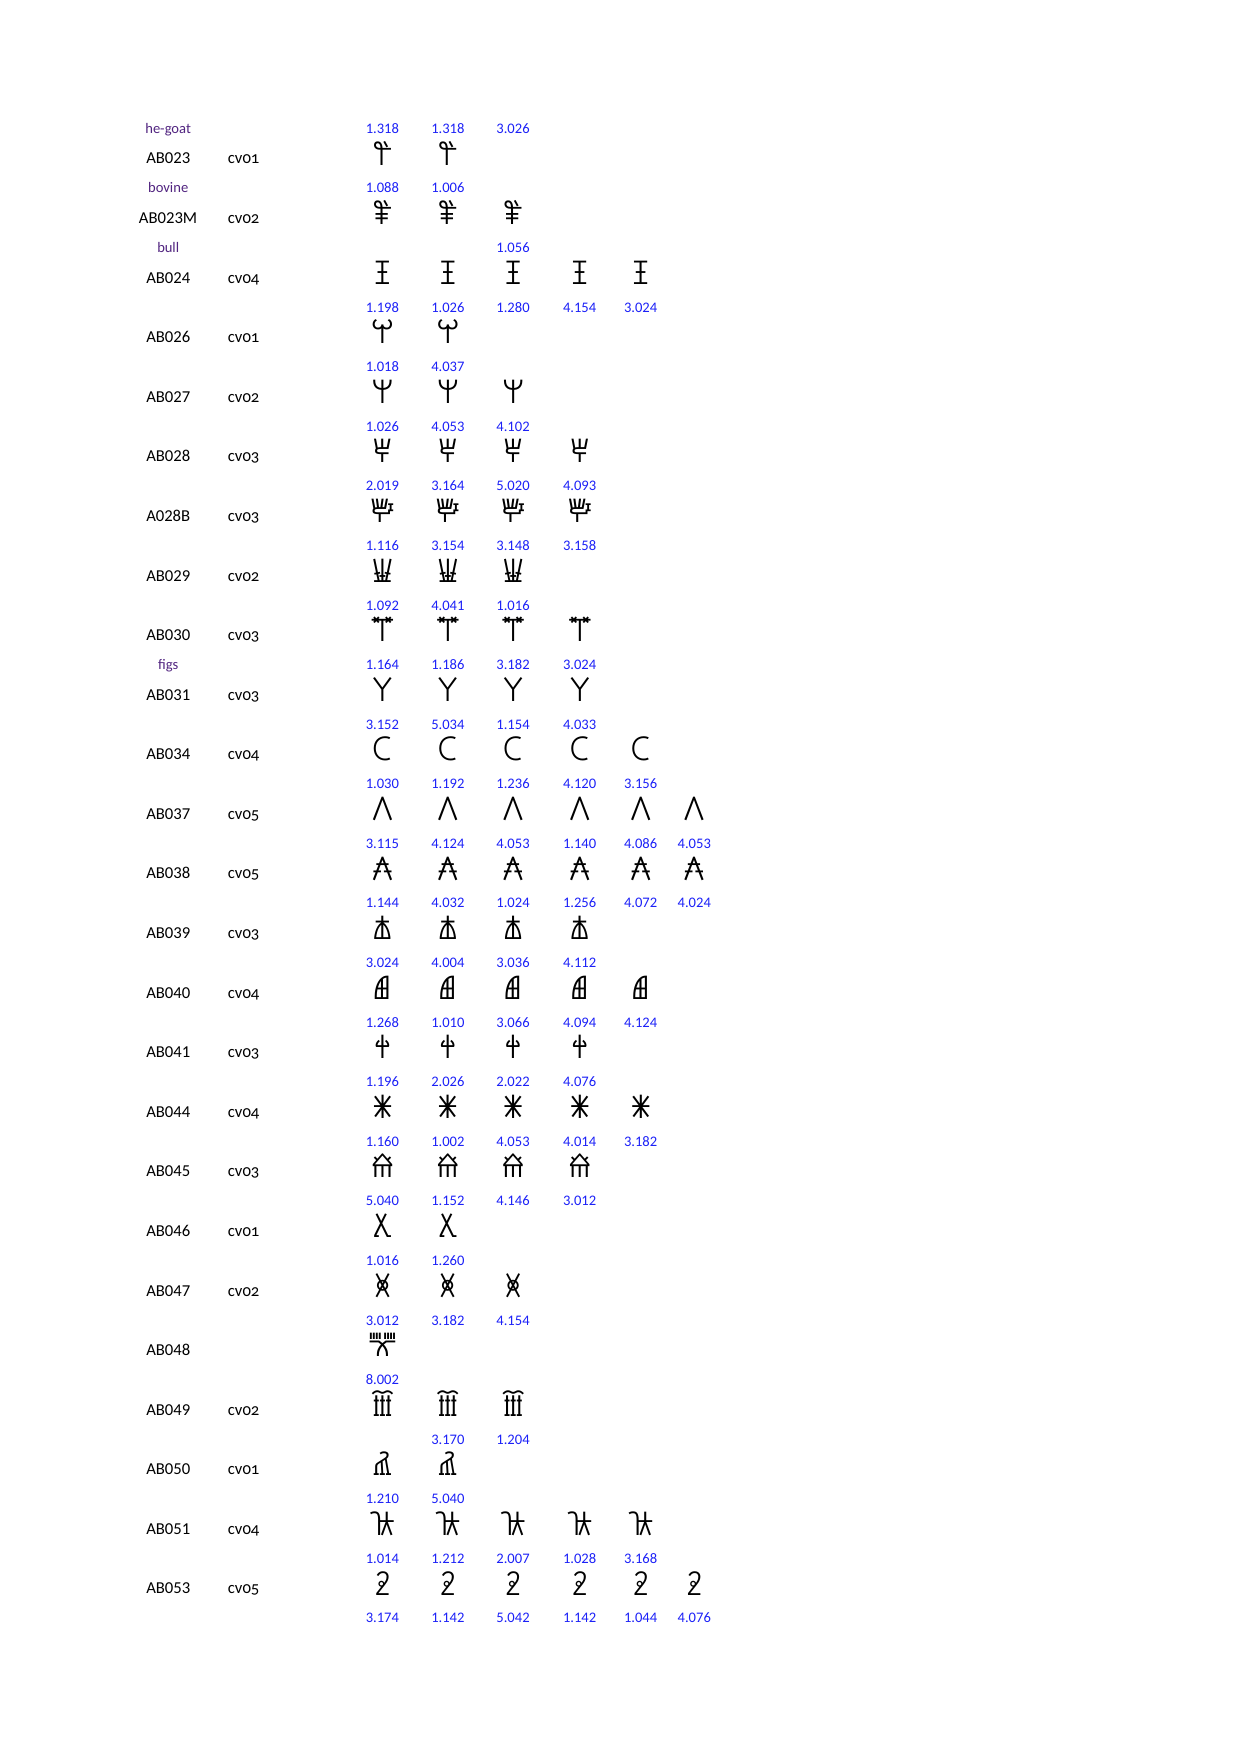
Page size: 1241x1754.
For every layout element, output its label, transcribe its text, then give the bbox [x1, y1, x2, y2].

table_cell [774, 1608, 827, 1628]
table_cell 𐘗 [415, 257, 480, 297]
table_cell [269, 952, 350, 972]
table_cell [269, 237, 350, 257]
table_cell 𐘦 [350, 1151, 415, 1191]
table_cell 𐘤 [350, 1032, 415, 1071]
table_cell [480, 1330, 545, 1369]
table_cell [415, 237, 480, 257]
table_cell [721, 118, 774, 138]
table_cell [614, 555, 667, 595]
table_cell [614, 1489, 667, 1508]
table_cell [721, 257, 774, 297]
table_cell [614, 595, 667, 615]
table_cell 4.004 [415, 952, 480, 972]
table_cell 1.140 [545, 833, 614, 853]
table_cell [721, 1012, 774, 1032]
table_cell 4.154 [545, 297, 614, 317]
table_cell 𐘝 [480, 615, 545, 654]
table_cell [118, 1489, 218, 1508]
table_cell [774, 1310, 827, 1330]
table_cell [269, 1429, 350, 1449]
table_cell [614, 1369, 667, 1389]
table_cell [269, 714, 350, 734]
table_cell [269, 1270, 350, 1310]
table_cell [721, 1568, 774, 1608]
table_cell [774, 1191, 827, 1211]
table_cell 𐘟 [350, 734, 415, 773]
table_cell [118, 1071, 218, 1091]
table_cell 1.260 [415, 1250, 480, 1270]
table_cell [721, 496, 774, 535]
table_cell [668, 138, 721, 178]
table_cell AB029 [118, 555, 218, 595]
table_cell [774, 1211, 827, 1250]
table_cell 4.076 [545, 1071, 614, 1091]
table_cell 1.256 [545, 893, 614, 913]
table_cell [668, 118, 721, 138]
table_cell [545, 198, 614, 237]
table_cell AB034 [118, 734, 218, 773]
table_cell [269, 476, 350, 496]
table_cell 4.024 [668, 893, 721, 913]
table_cell 𐘛 [480, 496, 545, 535]
table_cell [480, 1369, 545, 1389]
table_cell cv03 [218, 496, 269, 535]
table_cell [774, 1071, 827, 1091]
table_cell [774, 714, 827, 734]
table_cell [721, 1191, 774, 1211]
table_cell 𐘘 [415, 317, 480, 356]
table_cell 3.154 [415, 535, 480, 555]
table_cell [774, 734, 827, 773]
table_cell [545, 1211, 614, 1250]
table_cell [774, 794, 827, 833]
table_cell 2.007 [480, 1548, 545, 1568]
table_cell [269, 1568, 350, 1608]
table_cell [721, 654, 774, 674]
table_cell [269, 1151, 350, 1191]
table_cell [614, 674, 667, 714]
table_cell 3.152 [350, 714, 415, 734]
table_cell 𐘣 [350, 972, 415, 1012]
table_cell 3.012 [545, 1191, 614, 1211]
table_cell [774, 1250, 827, 1270]
table_cell 𐘦 [415, 1151, 480, 1191]
table_cell [218, 476, 269, 496]
table_cell 4.037 [415, 356, 480, 376]
table_cell 3.182 [480, 654, 545, 674]
table_cell cv01 [218, 138, 269, 178]
table_cell [218, 1250, 269, 1270]
table_cell 𐘭 [480, 1568, 545, 1608]
table_cell cv02 [218, 198, 269, 237]
table_cell [668, 714, 721, 734]
table_cell [269, 674, 350, 714]
table_cell [721, 1032, 774, 1071]
table_cell 1.030 [350, 774, 415, 793]
table_cell 𐘝 [350, 615, 415, 654]
table_cell [721, 1509, 774, 1548]
table_cell [614, 1389, 667, 1429]
table_cell 𐘨 [480, 1270, 545, 1310]
table_cell 1.006 [415, 178, 480, 198]
table_cell 3.170 [415, 1429, 480, 1449]
table_cell [668, 237, 721, 257]
table_cell [774, 496, 827, 535]
table_cell [721, 1071, 774, 1091]
table_cell [118, 1369, 218, 1389]
table_cell 𐘠 [545, 794, 614, 833]
table_cell [721, 734, 774, 773]
table_cell 1.024 [480, 893, 545, 913]
table_cell [480, 1211, 545, 1250]
table_cell AB026 [118, 317, 218, 356]
table_cell [118, 714, 218, 734]
table_cell [269, 1091, 350, 1131]
table_cell AB053 [118, 1568, 218, 1608]
table_cell [545, 1250, 614, 1270]
table_cell [614, 476, 667, 496]
table_cell [480, 356, 545, 376]
table_cell AB031 [118, 674, 218, 714]
table_cell [269, 297, 350, 317]
table_cell [774, 1151, 827, 1191]
table_cell 4.146 [480, 1191, 545, 1211]
table_cell [668, 1330, 721, 1369]
table_cell [721, 853, 774, 893]
table_cell [218, 774, 269, 793]
table_cell [218, 1071, 269, 1091]
table_cell 4.053 [415, 416, 480, 436]
table_cell [721, 237, 774, 257]
table_cell 𐘬 [545, 1509, 614, 1548]
table_cell [721, 1369, 774, 1389]
table_cell AB023 [118, 138, 218, 178]
table_cell 𐘭 [614, 1568, 667, 1608]
table_cell [668, 654, 721, 674]
table_cell [118, 416, 218, 436]
table_cell [614, 178, 667, 198]
table_cell [774, 297, 827, 317]
table_cell [774, 833, 827, 853]
table_cell cv03 [218, 674, 269, 714]
table_cell AB040 [118, 972, 218, 1012]
table_cell 𐘪 [350, 1389, 415, 1429]
table_cell [774, 436, 827, 476]
table_cell 3.156 [614, 774, 667, 793]
table_cell [269, 654, 350, 674]
table_cell [668, 1449, 721, 1488]
table_cell [614, 1449, 667, 1488]
table_cell 𐘚 [350, 436, 415, 476]
table_cell 4.112 [545, 952, 614, 972]
table_cell [774, 1270, 827, 1310]
table_cell [118, 1429, 218, 1449]
table_cell [721, 436, 774, 476]
table_cell [774, 1509, 827, 1548]
table_cell [614, 118, 667, 138]
table_cell cv04 [218, 734, 269, 773]
table_cell [614, 416, 667, 436]
table_cell 1.026 [350, 416, 415, 436]
table_cell [721, 198, 774, 237]
table_cell [269, 436, 350, 476]
table_cell [721, 376, 774, 416]
table_cell [721, 794, 774, 833]
table_cell [269, 317, 350, 356]
table_cell 3.024 [545, 654, 614, 674]
table_cell 𐘣 [545, 972, 614, 1012]
table_cell 3.148 [480, 535, 545, 555]
table_cell 𐘞 [415, 674, 480, 714]
table_cell [218, 595, 269, 615]
table_cell 𐘬 [350, 1509, 415, 1548]
table_cell [774, 853, 827, 893]
table_cell 𐘠 [350, 794, 415, 833]
table_cell [774, 1568, 827, 1608]
table_cell [774, 178, 827, 198]
table_cell 𐘙 [350, 376, 415, 416]
table_cell 1.026 [415, 297, 480, 317]
table_cell 4.053 [668, 833, 721, 853]
table_cell 𐘣 [415, 972, 480, 1012]
table_cell [721, 1310, 774, 1330]
table_cell 𐘟 [480, 734, 545, 773]
table_cell [218, 654, 269, 674]
table_cell [774, 615, 827, 654]
table_cell [269, 1012, 350, 1032]
table_cell [614, 535, 667, 555]
table_cell 3.174 [350, 1608, 415, 1628]
table_cell [774, 416, 827, 436]
table_cell 𐘕 [350, 138, 415, 178]
table_cell 𐘥 [415, 1091, 480, 1131]
table_cell 1.016 [480, 595, 545, 615]
table_cell 1.152 [415, 1191, 480, 1211]
table_cell [269, 913, 350, 952]
table_cell [118, 1250, 218, 1270]
table_cell [118, 476, 218, 496]
table_cell [545, 1389, 614, 1429]
table_cell A028B [118, 496, 218, 535]
table_cell [269, 1032, 350, 1071]
table_cell [614, 1250, 667, 1270]
table_cell [668, 1429, 721, 1449]
table_cell [668, 595, 721, 615]
table_cell [721, 1389, 774, 1429]
table_cell 3.024 [350, 952, 415, 972]
table_cell [668, 674, 721, 714]
table_cell [774, 257, 827, 297]
table_cell [545, 376, 614, 416]
table_cell [269, 555, 350, 595]
table_cell [721, 833, 774, 853]
table_cell [269, 1369, 350, 1389]
table_cell [480, 178, 545, 198]
table_cell 𐘢 [415, 913, 480, 952]
table_cell [614, 436, 667, 476]
table_cell 𐘞 [480, 674, 545, 714]
table_cell 1.160 [350, 1131, 415, 1151]
table_cell AB037 [118, 794, 218, 833]
table_cell [545, 1369, 614, 1389]
table_cell [218, 356, 269, 376]
table_cell [668, 1071, 721, 1091]
table_cell [668, 952, 721, 972]
table_cell cv04 [218, 1091, 269, 1131]
table_cell 5.034 [415, 714, 480, 734]
table_cell AB039 [118, 913, 218, 952]
table_cell [614, 356, 667, 376]
table_cell cv04 [218, 1509, 269, 1548]
table_cell 5.042 [480, 1608, 545, 1628]
table_cell 2.022 [480, 1071, 545, 1091]
table_cell [218, 1310, 269, 1330]
table_cell [269, 496, 350, 535]
table_cell [668, 913, 721, 952]
table_cell AB028 [118, 436, 218, 476]
table_cell [668, 535, 721, 555]
table_cell [774, 893, 827, 913]
table_cell [545, 237, 614, 257]
table_cell [545, 1310, 614, 1330]
table_cell 𐘠 [614, 794, 667, 833]
table_cell [721, 893, 774, 913]
table_cell [774, 774, 827, 793]
table_cell [614, 1032, 667, 1071]
table_cell [480, 1489, 545, 1508]
table_cell [668, 1270, 721, 1310]
table_cell [350, 237, 415, 257]
table_cell 3.024 [614, 297, 667, 317]
table_cell [269, 1608, 350, 1628]
table_cell cv02 [218, 1389, 269, 1429]
table_cell [721, 1151, 774, 1191]
table_cell [218, 833, 269, 853]
table_cell [118, 297, 218, 317]
table_cell 𐘧 [415, 1211, 480, 1250]
table_cell [668, 1369, 721, 1389]
table_cell 𐘗 [545, 257, 614, 297]
table_cell [721, 178, 774, 198]
table_cell [721, 535, 774, 555]
table_cell [350, 1429, 415, 1449]
table_cell [774, 913, 827, 952]
table_cell 𐘬 [480, 1509, 545, 1548]
table_cell [774, 1330, 827, 1369]
table_cell cv01 [218, 1449, 269, 1488]
table_cell he-goat [118, 118, 218, 138]
table_cell 4.041 [415, 595, 480, 615]
table_cell [774, 1012, 827, 1032]
table_cell [118, 1191, 218, 1211]
table_cell [545, 555, 614, 595]
table_cell 𐘜 [480, 555, 545, 595]
table_cell [269, 1548, 350, 1568]
table_cell 1.268 [350, 1012, 415, 1032]
table_cell [774, 1548, 827, 1568]
table_cell 4.154 [480, 1310, 545, 1330]
table_cell [218, 1429, 269, 1449]
table_cell [774, 356, 827, 376]
table_cell [668, 257, 721, 297]
table_cell [545, 317, 614, 356]
table_cell [614, 1429, 667, 1449]
table_cell bull [118, 237, 218, 257]
table_cell 4.120 [545, 774, 614, 793]
table_cell [668, 178, 721, 198]
table_cell 𐘦 [545, 1151, 614, 1191]
table_cell [415, 1369, 480, 1389]
table_cell 𐘝 [545, 615, 614, 654]
table_cell 1.280 [480, 297, 545, 317]
table_cell [269, 1389, 350, 1429]
table_cell [721, 555, 774, 595]
table_cell 3.026 [480, 118, 545, 138]
table_cell [545, 1270, 614, 1310]
table_cell AB044 [118, 1091, 218, 1131]
table_cell [269, 356, 350, 376]
table_cell cv01 [218, 1211, 269, 1250]
table_cell [721, 1548, 774, 1568]
table_cell 𐘙 [480, 376, 545, 416]
table_cell [668, 496, 721, 535]
table_cell 4.053 [480, 833, 545, 853]
table_cell [721, 972, 774, 1012]
table_cell [721, 356, 774, 376]
table_cell [668, 1032, 721, 1071]
table_cell 1.002 [415, 1131, 480, 1151]
table_cell 𐘝 [415, 615, 480, 654]
table_cell [721, 1608, 774, 1628]
table_cell 4.033 [545, 714, 614, 734]
table_cell 5.020 [480, 476, 545, 496]
table_cell [269, 1250, 350, 1270]
table_cell 𐘢 [350, 913, 415, 952]
table_cell [774, 1429, 827, 1449]
table_cell [545, 118, 614, 138]
table_cell [218, 714, 269, 734]
table_cell [668, 376, 721, 416]
table_cell [668, 1489, 721, 1508]
table_cell cv04 [218, 257, 269, 297]
table_cell cv02 [218, 555, 269, 595]
table_cell [668, 555, 721, 595]
table_cell cv03 [218, 615, 269, 654]
table_cell 1.116 [350, 535, 415, 555]
table_cell 1.192 [415, 774, 480, 793]
table_cell 𐘥 [545, 1091, 614, 1131]
table_cell 𐘞 [350, 674, 415, 714]
table_cell 𐘪 [415, 1389, 480, 1429]
table_cell [668, 1131, 721, 1151]
table_cell 𐘟 [545, 734, 614, 773]
table_cell [614, 1071, 667, 1091]
table_cell [218, 1012, 269, 1032]
table_cell 𐘚 [545, 436, 614, 476]
table_cell [118, 1608, 218, 1628]
table_cell [614, 1211, 667, 1250]
table_cell [774, 1389, 827, 1429]
table_cell 𐘤 [545, 1032, 614, 1071]
table_cell 1.164 [350, 654, 415, 674]
table_cell [668, 1389, 721, 1429]
table_cell 8.002 [350, 1369, 415, 1389]
table_cell 𐘡 [415, 853, 480, 893]
table_cell [721, 317, 774, 356]
table_cell 1.142 [545, 1608, 614, 1628]
table_cell 𐘗 [614, 257, 667, 297]
table_cell 𐘜 [415, 555, 480, 595]
table_cell [614, 198, 667, 237]
table_cell AB024 [118, 257, 218, 297]
table_cell 4.093 [545, 476, 614, 496]
table_cell [269, 178, 350, 198]
table_cell [721, 1091, 774, 1131]
table_cell [774, 317, 827, 356]
table_cell [545, 416, 614, 436]
table_cell [668, 416, 721, 436]
table_cell 1.088 [350, 178, 415, 198]
table_cell [721, 1489, 774, 1508]
table_cell 3.066 [480, 1012, 545, 1032]
table_cell 𐘡 [668, 853, 721, 893]
table_cell [774, 1449, 827, 1488]
table_cell 𐘖 [415, 198, 480, 237]
table_cell [269, 972, 350, 1012]
table_cell [269, 774, 350, 793]
table_cell [668, 1211, 721, 1250]
table_cell 𐘞 [545, 674, 614, 714]
table_cell [614, 237, 667, 257]
table_cell [774, 595, 827, 615]
table_cell 𐘡 [350, 853, 415, 893]
table_cell [269, 833, 350, 853]
table_cell cv03 [218, 436, 269, 476]
table_cell 5.040 [415, 1489, 480, 1508]
table_cell [269, 1509, 350, 1548]
table_cell 𐘚 [415, 436, 480, 476]
table_cell 4.102 [480, 416, 545, 436]
table_cell [545, 1330, 614, 1369]
table_cell [218, 1548, 269, 1568]
table_cell 2.019 [350, 476, 415, 496]
table_cell 𐘡 [545, 853, 614, 893]
table_cell 𐘢 [480, 913, 545, 952]
table_cell [269, 1131, 350, 1151]
table_cell [614, 654, 667, 674]
table_cell [668, 1548, 721, 1568]
table_cell 𐘥 [614, 1091, 667, 1131]
table_cell [415, 1330, 480, 1369]
table_cell [721, 615, 774, 654]
table_cell 1.016 [350, 1250, 415, 1270]
table_cell [721, 674, 774, 714]
table_cell 𐘤 [480, 1032, 545, 1071]
table_cell [668, 1151, 721, 1191]
table_cell [774, 1032, 827, 1071]
table_cell [614, 913, 667, 952]
table_cell [668, 356, 721, 376]
table_cell [721, 1270, 774, 1310]
table_cell [668, 476, 721, 496]
table_cell 1.212 [415, 1548, 480, 1568]
table_cell [218, 893, 269, 913]
table_cell [721, 774, 774, 793]
table_cell 𐘖 [350, 198, 415, 237]
table_cell AB049 [118, 1389, 218, 1429]
table_cell [668, 436, 721, 476]
table_cell [218, 535, 269, 555]
table_cell [774, 535, 827, 555]
table_cell [118, 356, 218, 376]
table_cell 3.182 [415, 1310, 480, 1330]
table_cell 𐘭 [415, 1568, 480, 1608]
table_cell [774, 1489, 827, 1508]
table_cell [774, 237, 827, 257]
table_cell [668, 198, 721, 237]
table_cell 𐘡 [614, 853, 667, 893]
table_cell 𐘠 [668, 794, 721, 833]
table_cell cv05 [218, 1568, 269, 1608]
table_cell 3.164 [415, 476, 480, 496]
table_cell [774, 138, 827, 178]
table_cell [118, 833, 218, 853]
table_cell [668, 317, 721, 356]
table_cell [668, 1191, 721, 1211]
table_cell 3.182 [614, 1131, 667, 1151]
table_cell 𐘨 [415, 1270, 480, 1310]
table_cell 𐘠 [415, 794, 480, 833]
table_cell 4.076 [668, 1608, 721, 1628]
table_cell [218, 1369, 269, 1389]
table_cell AB045 [118, 1151, 218, 1191]
table_cell [118, 1012, 218, 1032]
table_cell [545, 356, 614, 376]
table_cell [218, 1330, 269, 1369]
table_cell [721, 297, 774, 317]
table_cell [721, 595, 774, 615]
table_cell 1.186 [415, 654, 480, 674]
table_cell 1.092 [350, 595, 415, 615]
table_cell [269, 794, 350, 833]
table_cell 1.210 [350, 1489, 415, 1508]
table_cell 5.040 [350, 1191, 415, 1211]
table_cell [269, 1489, 350, 1508]
table_cell AB027 [118, 376, 218, 416]
table_cell AB050 [118, 1449, 218, 1488]
table_cell 𐘙 [415, 376, 480, 416]
table_cell cv04 [218, 972, 269, 1012]
table_cell [721, 138, 774, 178]
table_cell [774, 198, 827, 237]
table_cell cv02 [218, 376, 269, 416]
table_cell 𐘦 [480, 1151, 545, 1191]
table_cell 𐘩 [350, 1330, 415, 1369]
table_cell [614, 1330, 667, 1369]
table_cell AB047 [118, 1270, 218, 1310]
table_cell 4.072 [614, 893, 667, 913]
table_cell [545, 1489, 614, 1508]
table_cell AB023M [118, 198, 218, 237]
table_cell AB046 [118, 1211, 218, 1250]
table_cell [721, 913, 774, 952]
table_cell [269, 595, 350, 615]
table_cell [218, 178, 269, 198]
table_cell [668, 734, 721, 773]
table_cell [118, 893, 218, 913]
table_cell [774, 118, 827, 138]
table_cell [269, 416, 350, 436]
table_cell [480, 317, 545, 356]
table_cell [218, 416, 269, 436]
table_cell [774, 952, 827, 972]
table_cell AB041 [118, 1032, 218, 1071]
table_cell [614, 714, 667, 734]
table_cell 𐘛 [545, 496, 614, 535]
table_cell cv03 [218, 913, 269, 952]
table_cell [614, 1270, 667, 1310]
table_cell 𐘥 [480, 1091, 545, 1131]
table_cell [668, 1250, 721, 1270]
table_cell 4.124 [415, 833, 480, 853]
table_cell [774, 1369, 827, 1389]
table_cell 1.044 [614, 1608, 667, 1628]
table_cell 𐘗 [480, 257, 545, 297]
table_cell 1.318 [415, 118, 480, 138]
table_cell [269, 893, 350, 913]
table_cell [269, 1310, 350, 1330]
table_cell 𐘟 [614, 734, 667, 773]
table_cell [721, 714, 774, 734]
table_cell [721, 1449, 774, 1488]
table_cell [614, 952, 667, 972]
table_cell [668, 972, 721, 1012]
table_cell [774, 654, 827, 674]
table_cell [218, 118, 269, 138]
table_cell [614, 317, 667, 356]
table_cell [118, 595, 218, 615]
table_cell [218, 1608, 269, 1628]
table_cell [480, 1449, 545, 1488]
table_cell [545, 178, 614, 198]
table_cell [269, 1191, 350, 1211]
table_cell 1.142 [415, 1608, 480, 1628]
table_cell 𐘫 [415, 1449, 480, 1488]
table_cell [118, 1548, 218, 1568]
table_cell 𐘫 [350, 1449, 415, 1488]
table_cell 𐘤 [415, 1032, 480, 1071]
table_cell [668, 1310, 721, 1330]
table_cell [668, 1091, 721, 1131]
table_cell [721, 952, 774, 972]
table_cell figs [118, 654, 218, 674]
table_cell 𐘭 [545, 1568, 614, 1608]
table_cell [774, 1091, 827, 1131]
table_cell [614, 496, 667, 535]
table_cell 1.014 [350, 1548, 415, 1568]
table_cell [721, 1330, 774, 1369]
table_cell cv03 [218, 1151, 269, 1191]
table_cell 𐘢 [545, 913, 614, 952]
table_cell [118, 952, 218, 972]
table_cell [218, 1131, 269, 1151]
table_cell [545, 138, 614, 178]
table_cell [668, 1509, 721, 1548]
table_cell [269, 615, 350, 654]
table_cell 4.014 [545, 1131, 614, 1151]
table_cell [118, 774, 218, 793]
table_cell [269, 1330, 350, 1369]
table_cell 1.010 [415, 1012, 480, 1032]
table_cell [721, 476, 774, 496]
table_cell 𐘭 [668, 1568, 721, 1608]
table_cell 𐘠 [480, 794, 545, 833]
table_cell [269, 257, 350, 297]
table_cell [774, 674, 827, 714]
table_cell bovine [118, 178, 218, 198]
table_cell [545, 1429, 614, 1449]
table_cell AB038 [118, 853, 218, 893]
table_cell 𐘛 [350, 496, 415, 535]
table_cell 𐘚 [480, 436, 545, 476]
table_cell 2.026 [415, 1071, 480, 1091]
table_cell [721, 1211, 774, 1250]
table_cell [774, 476, 827, 496]
table_cell [668, 1012, 721, 1032]
table_cell [614, 1151, 667, 1191]
table_cell [269, 535, 350, 555]
table_cell 4.032 [415, 893, 480, 913]
table_cell 𐘬 [415, 1509, 480, 1548]
table_cell 3.158 [545, 535, 614, 555]
table_cell 𐘣 [614, 972, 667, 1012]
table_cell cv03 [218, 1032, 269, 1071]
table_cell cv05 [218, 853, 269, 893]
table_cell 3.036 [480, 952, 545, 972]
table_cell cv05 [218, 794, 269, 833]
table_cell 1.204 [480, 1429, 545, 1449]
table_cell 1.154 [480, 714, 545, 734]
table_cell [721, 1429, 774, 1449]
table_cell 4.053 [480, 1131, 545, 1151]
table_cell AB051 [118, 1509, 218, 1548]
table_cell 1.144 [350, 893, 415, 913]
table_cell [668, 774, 721, 793]
table_cell 𐘗 [350, 257, 415, 297]
table_cell [118, 1131, 218, 1151]
table_cell [614, 376, 667, 416]
table_cell [218, 1191, 269, 1211]
table_cell 𐘜 [350, 555, 415, 595]
table_cell [774, 555, 827, 595]
table_cell [269, 853, 350, 893]
table_cell [774, 1131, 827, 1151]
table_cell 1.318 [350, 118, 415, 138]
table_cell 𐘪 [480, 1389, 545, 1429]
table_cell [721, 416, 774, 436]
table_cell [545, 1449, 614, 1488]
table_cell 1.018 [350, 356, 415, 376]
table_cell [269, 1071, 350, 1091]
table_cell 4.124 [614, 1012, 667, 1032]
table_cell [614, 1191, 667, 1211]
table_cell 𐘛 [415, 496, 480, 535]
table_cell [614, 1310, 667, 1330]
table_cell [218, 237, 269, 257]
table_cell [118, 535, 218, 555]
table_cell [774, 972, 827, 1012]
table_cell 𐘖 [480, 198, 545, 237]
table_cell 3.168 [614, 1548, 667, 1568]
table_cell [218, 952, 269, 972]
table_cell 𐘭 [350, 1568, 415, 1608]
table_cell 1.236 [480, 774, 545, 793]
table_cell cv02 [218, 1270, 269, 1310]
table_cell 𐘟 [415, 734, 480, 773]
table_cell AB048 [118, 1330, 218, 1369]
table_cell 𐘣 [480, 972, 545, 1012]
table_cell [269, 198, 350, 237]
table_cell [218, 297, 269, 317]
table_cell 𐘘 [350, 317, 415, 356]
table_cell cv01 [218, 317, 269, 356]
table_cell 4.094 [545, 1012, 614, 1032]
table_cell 1.056 [480, 237, 545, 257]
table_cell AB030 [118, 615, 218, 654]
table_cell [614, 615, 667, 654]
table_cell [218, 1489, 269, 1508]
table_cell [721, 1250, 774, 1270]
table_cell 𐘧 [350, 1211, 415, 1250]
table_cell [668, 297, 721, 317]
table_cell [774, 376, 827, 416]
table_cell 1.196 [350, 1071, 415, 1091]
table_cell [668, 615, 721, 654]
table_cell [269, 138, 350, 178]
table_cell [480, 1250, 545, 1270]
table_cell [118, 1310, 218, 1330]
table_cell 𐘥 [350, 1091, 415, 1131]
table_cell [269, 118, 350, 138]
table_cell [269, 1449, 350, 1488]
table_cell [480, 138, 545, 178]
table_cell 𐘕 [415, 138, 480, 178]
table_cell 1.198 [350, 297, 415, 317]
table_cell [269, 376, 350, 416]
table_cell 1.028 [545, 1548, 614, 1568]
table_cell 𐘨 [350, 1270, 415, 1310]
table_cell 3.012 [350, 1310, 415, 1330]
table_cell 𐘡 [480, 853, 545, 893]
table_cell [269, 734, 350, 773]
table_cell 4.086 [614, 833, 667, 853]
table_cell [545, 595, 614, 615]
table_cell [269, 1211, 350, 1250]
table_cell [614, 138, 667, 178]
table_cell 𐘬 [614, 1509, 667, 1548]
table_cell [721, 1131, 774, 1151]
table_cell 3.115 [350, 833, 415, 853]
